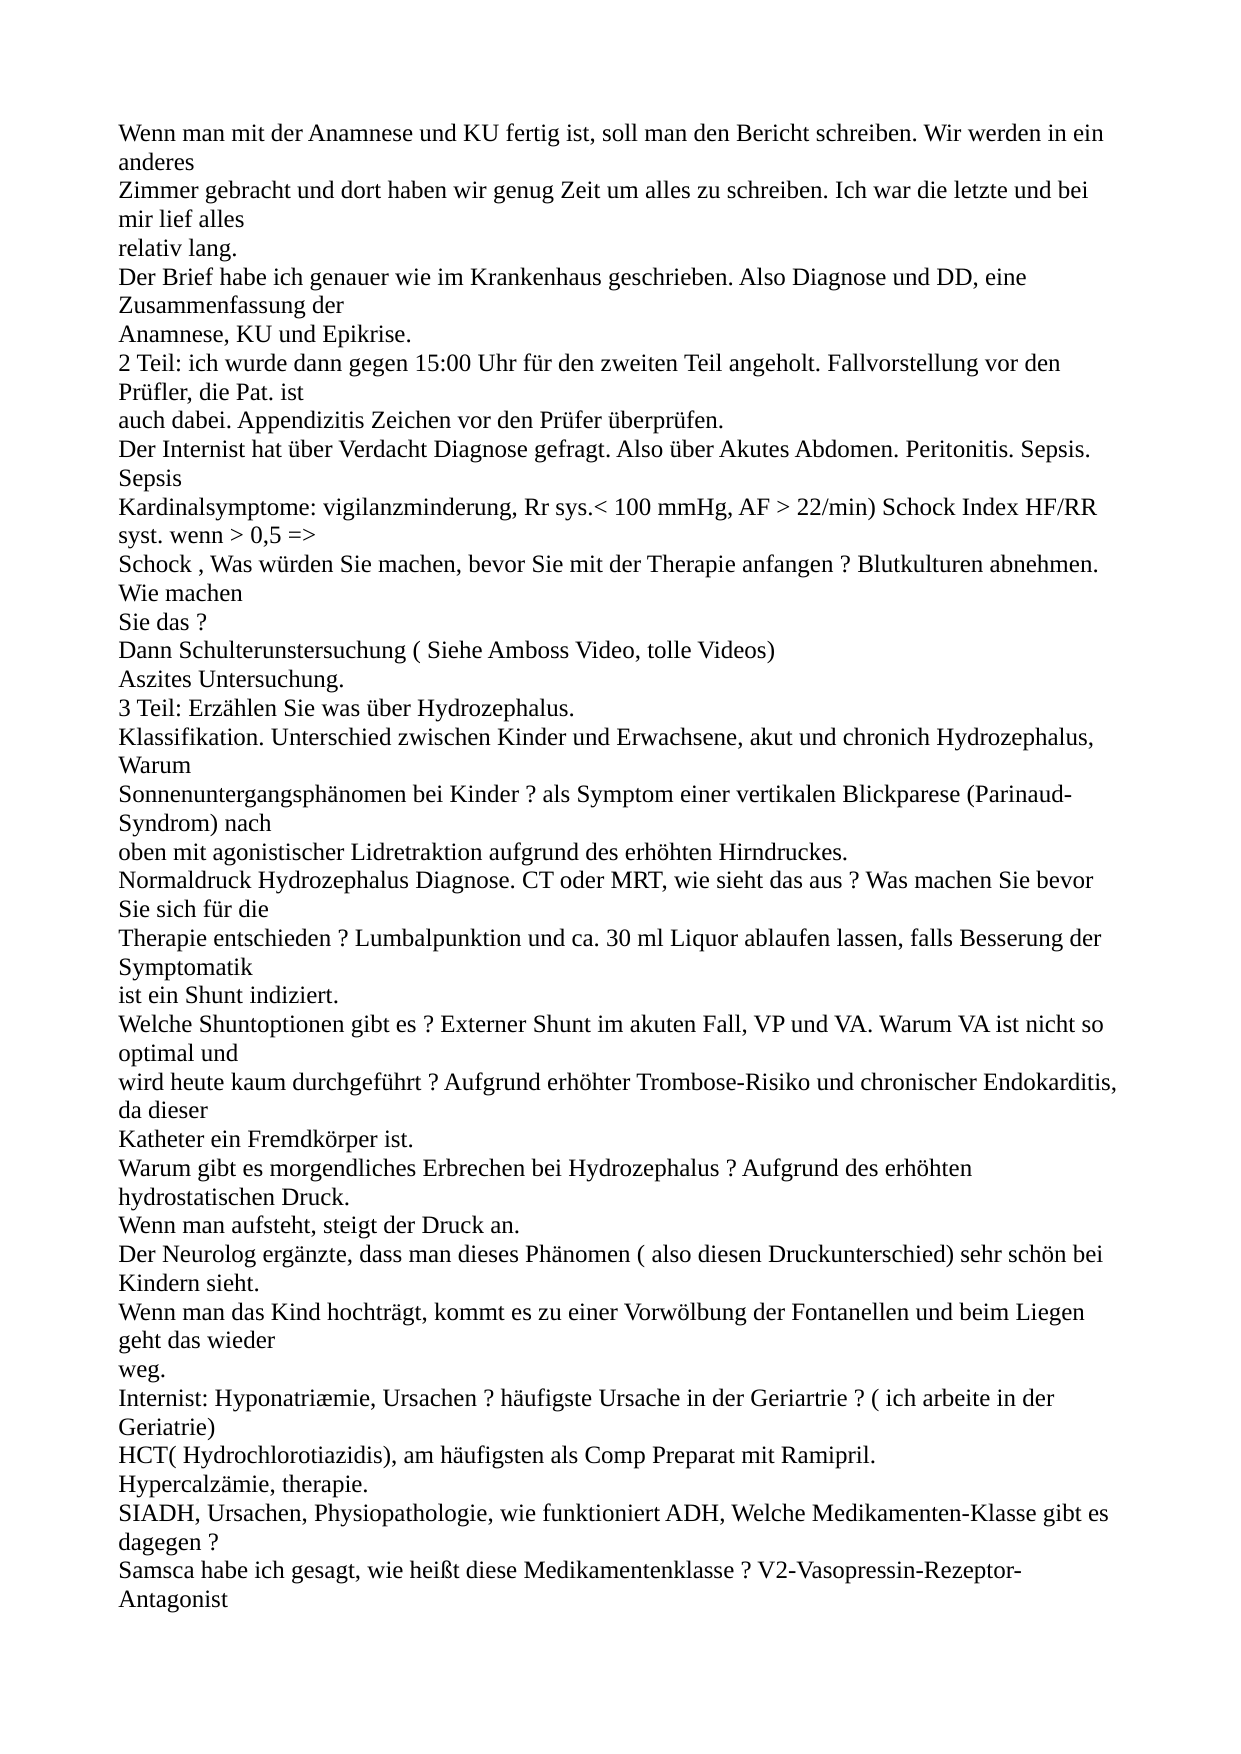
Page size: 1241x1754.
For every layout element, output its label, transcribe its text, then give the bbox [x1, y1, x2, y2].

text Welche Shuntoptionen gibt es ? Externer Shunt im akuten Fall, VP und VA. Warum VA ist nicht so optimal und [118, 1009, 1122, 1067]
text SIADH, Ursachen, Physiopathologie, wie funktioniert ADH, Welche Medikamenten-Klasse gibt es dagegen ? [118, 1498, 1122, 1556]
text weg. [118, 1354, 1122, 1383]
text Wenn man mit der Anamnese und KU fertig ist, soll man den Bericht schreiben. Wir werden in ein anderes [118, 118, 1122, 176]
text auch dabei. Appendizitis Zeichen vor den Prüfer überprüfen. [118, 406, 1122, 434]
text Der Internist hat über Verdacht Diagnose gefragt. Also über Akutes Abdomen. Peritonitis. Sepsis. Sepsis [118, 434, 1122, 492]
text Wenn man das Kind hochträgt, kommt es zu einer Vorwölbung der Fontanellen und beim Liegen geht das wieder [118, 1297, 1122, 1354]
text oben mit agonistischer Lidretraktion aufgrund des erhöhten Hirndruckes. [118, 837, 1122, 866]
text 3 Teil: Erzählen Sie was über Hydrozephalus. [118, 693, 1122, 722]
text HCT( Hydrochlorotiazidis), am häufigsten als Comp Preparat mit Ramipril. [118, 1441, 1122, 1469]
text Der Neurolog ergänzte, dass man dieses Phänomen ( also diesen Druckunterschied) sehr schön bei Kindern sieht. [118, 1239, 1122, 1297]
text Aszites Untersuchung. [118, 664, 1122, 693]
text Klassifikation. Unterschied zwischen Kinder und Erwachsene, akut und chronich Hydrozephalus, Warum [118, 722, 1122, 779]
text Zimmer gebracht und dort haben wir genug Zeit um alles zu schreiben. Ich war die letzte und bei mir lief alles [118, 176, 1122, 233]
text Dann Schulterunstersuchung ( Siehe Amboss Video, tolle Videos) [118, 636, 1122, 664]
text relativ lang. [118, 233, 1122, 262]
text Kardinalsymptome: vigilanzminderung, Rr sys.< 100 mmHg, AF > 22/min) Schock Index HF/RR syst. wenn > 0,5 => [118, 492, 1122, 549]
text Sie das ? [118, 607, 1122, 636]
text Hypercalzämie, therapie. [118, 1469, 1122, 1498]
text Internist: Hyponatriæmie, Ursachen ? häufigste Ursache in der Geriartrie ? ( ich arbeite in der Geriatrie) [118, 1383, 1122, 1441]
text 2 Teil: ich wurde dann gegen 15:00 Uhr für den zweiten Teil angeholt. Fallvorstellung vor den Prüfler, die Pat. ist [118, 348, 1122, 406]
text Sonnenuntergangsphänomen bei Kinder ? als Symptom einer vertikalen Blickparese (Parinaud-Syndrom) nach [118, 779, 1122, 837]
text Warum gibt es morgendliches Erbrechen bei Hydrozephalus ? Aufgrund des erhöhten hydrostatischen Druck. [118, 1153, 1122, 1211]
text Wenn man aufsteht, steigt der Druck an. [118, 1211, 1122, 1239]
text Schock , Was würden Sie machen, bevor Sie mit der Therapie anfangen ? Blutkulturen abnehmen. Wie machen [118, 549, 1122, 607]
text wird heute kaum durchgeführt ? Aufgrund erhöhter Trombose-Risiko und chronischer Endokarditis, da dieser [118, 1067, 1122, 1124]
text Samsca habe ich gesagt, wie heißt diese Medikamentenklasse ? V2-Vasopressin-Rezeptor-Antagonist [118, 1556, 1122, 1613]
text Der Brief habe ich genauer wie im Krankenhaus geschrieben. Also Diagnose und DD, eine Zusammenfassung der [118, 262, 1122, 319]
text ist ein Shunt indiziert. [118, 981, 1122, 1009]
text Normaldruck Hydrozephalus Diagnose. CT oder MRT, wie sieht das aus ? Was machen Sie bevor Sie sich für die [118, 866, 1122, 923]
text Therapie entschieden ? Lumbalpunktion und ca. 30 ml Liquor ablaufen lassen, falls Besserung der Symptomatik [118, 923, 1122, 981]
text Anamnese, KU und Epikrise. [118, 319, 1122, 348]
text Katheter ein Fremdkörper ist. [118, 1124, 1122, 1153]
